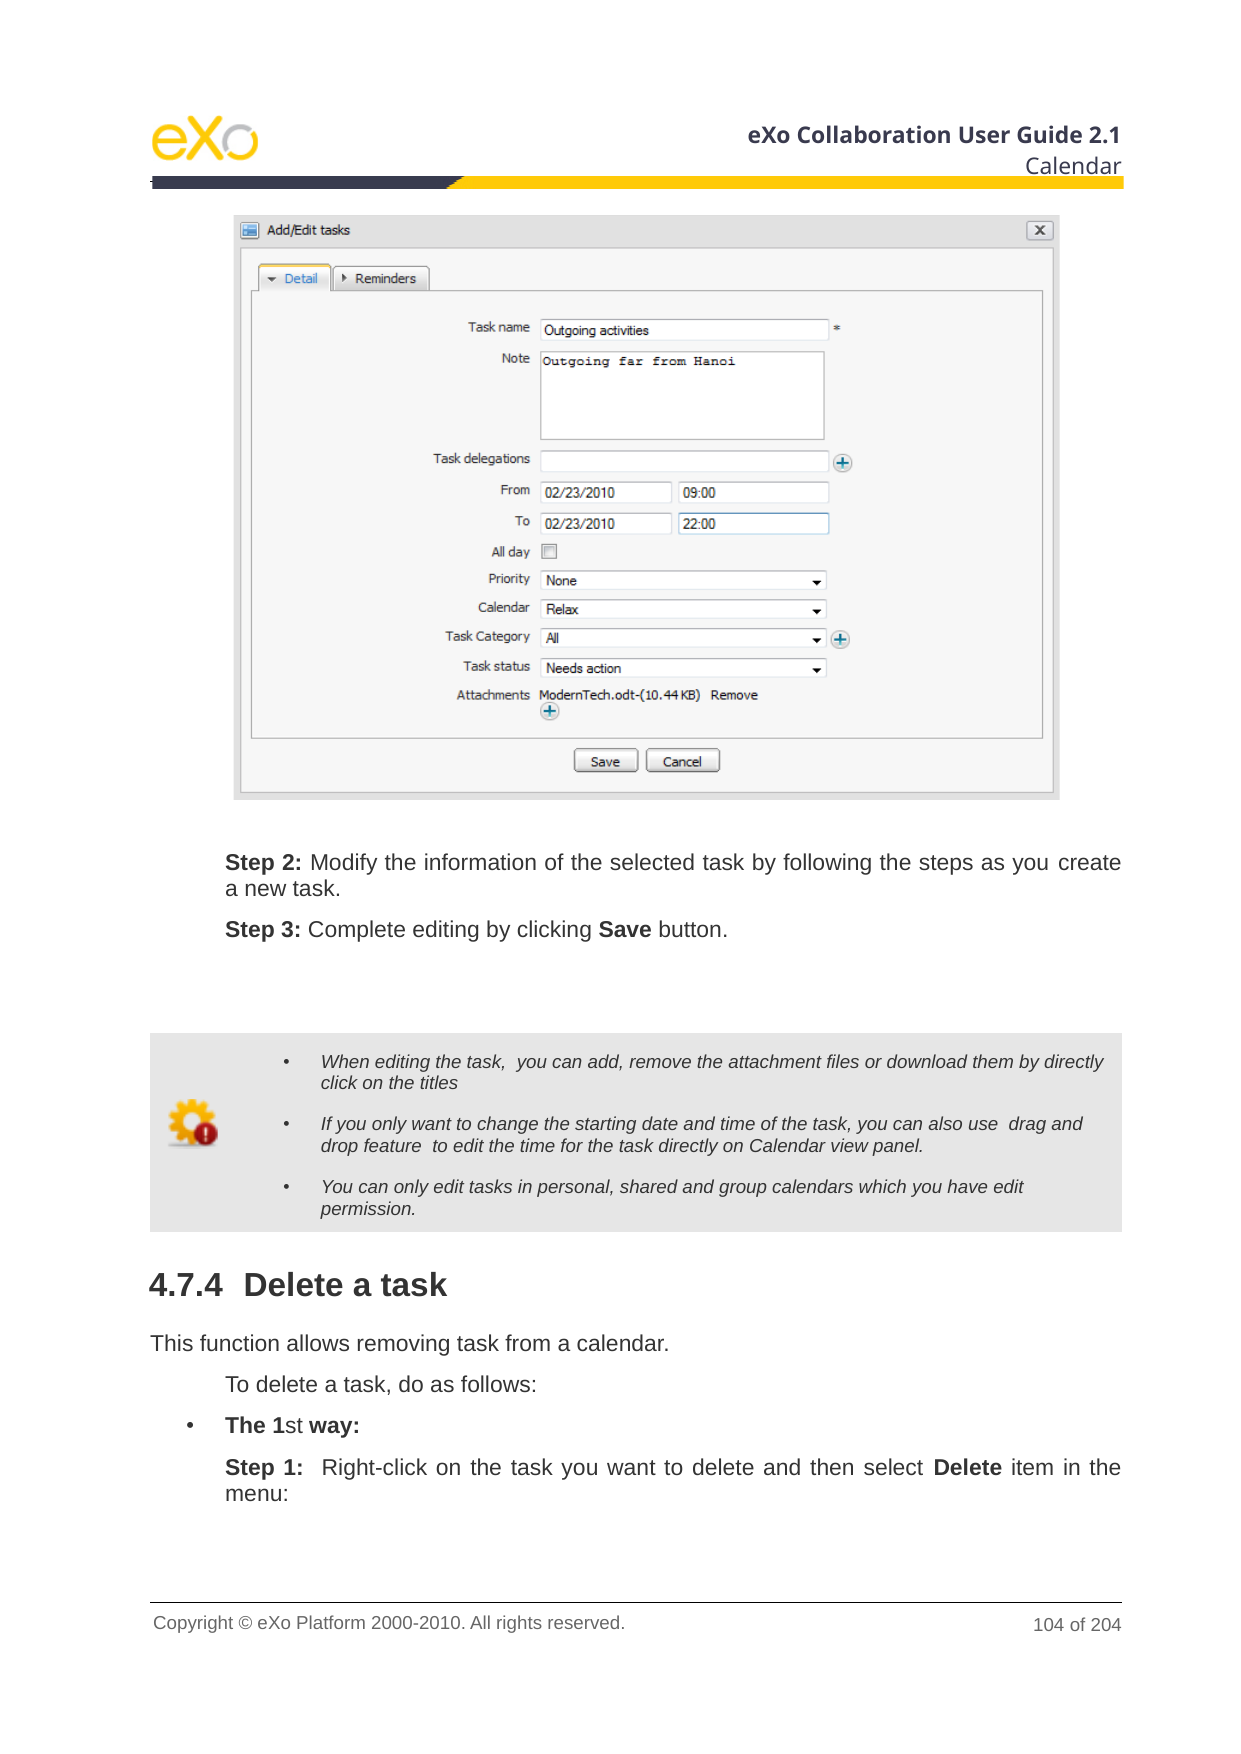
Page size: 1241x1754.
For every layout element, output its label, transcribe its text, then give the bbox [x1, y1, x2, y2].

picture [167, 1099, 218, 1149]
list To delete a task, do as follows: [187, 1371, 1122, 1397]
table_header When editing the task, you can add, remove the attachment files or download them by directly click on the titles If you only want to change the starting date and time of the task, you can also use drag and drop feature to edit the time for the task directly on Calendar view panel. You can only edit tasks in personal, shared and group calendars which you have edit permission. [240, 1033, 1122, 1232]
text This function allows removing task from a calendar. [150, 1330, 1122, 1356]
subtitle Delete a task [148, 1265, 1122, 1303]
list Step 3: Complete editing by clicking Save button. [187, 916, 1122, 943]
list The 1st way: [186, 1412, 1122, 1439]
picture [233, 215, 1060, 800]
picture [152, 115, 259, 161]
picture [152, 176, 1124, 189]
table_header [150, 1033, 240, 1232]
list Step 2: Modify the information of the selected task by following the steps as you create a new task. [187, 848, 1122, 901]
list Step 1: Right-click on the task you want to delete and then select Delete item in the menu: [187, 1454, 1122, 1507]
